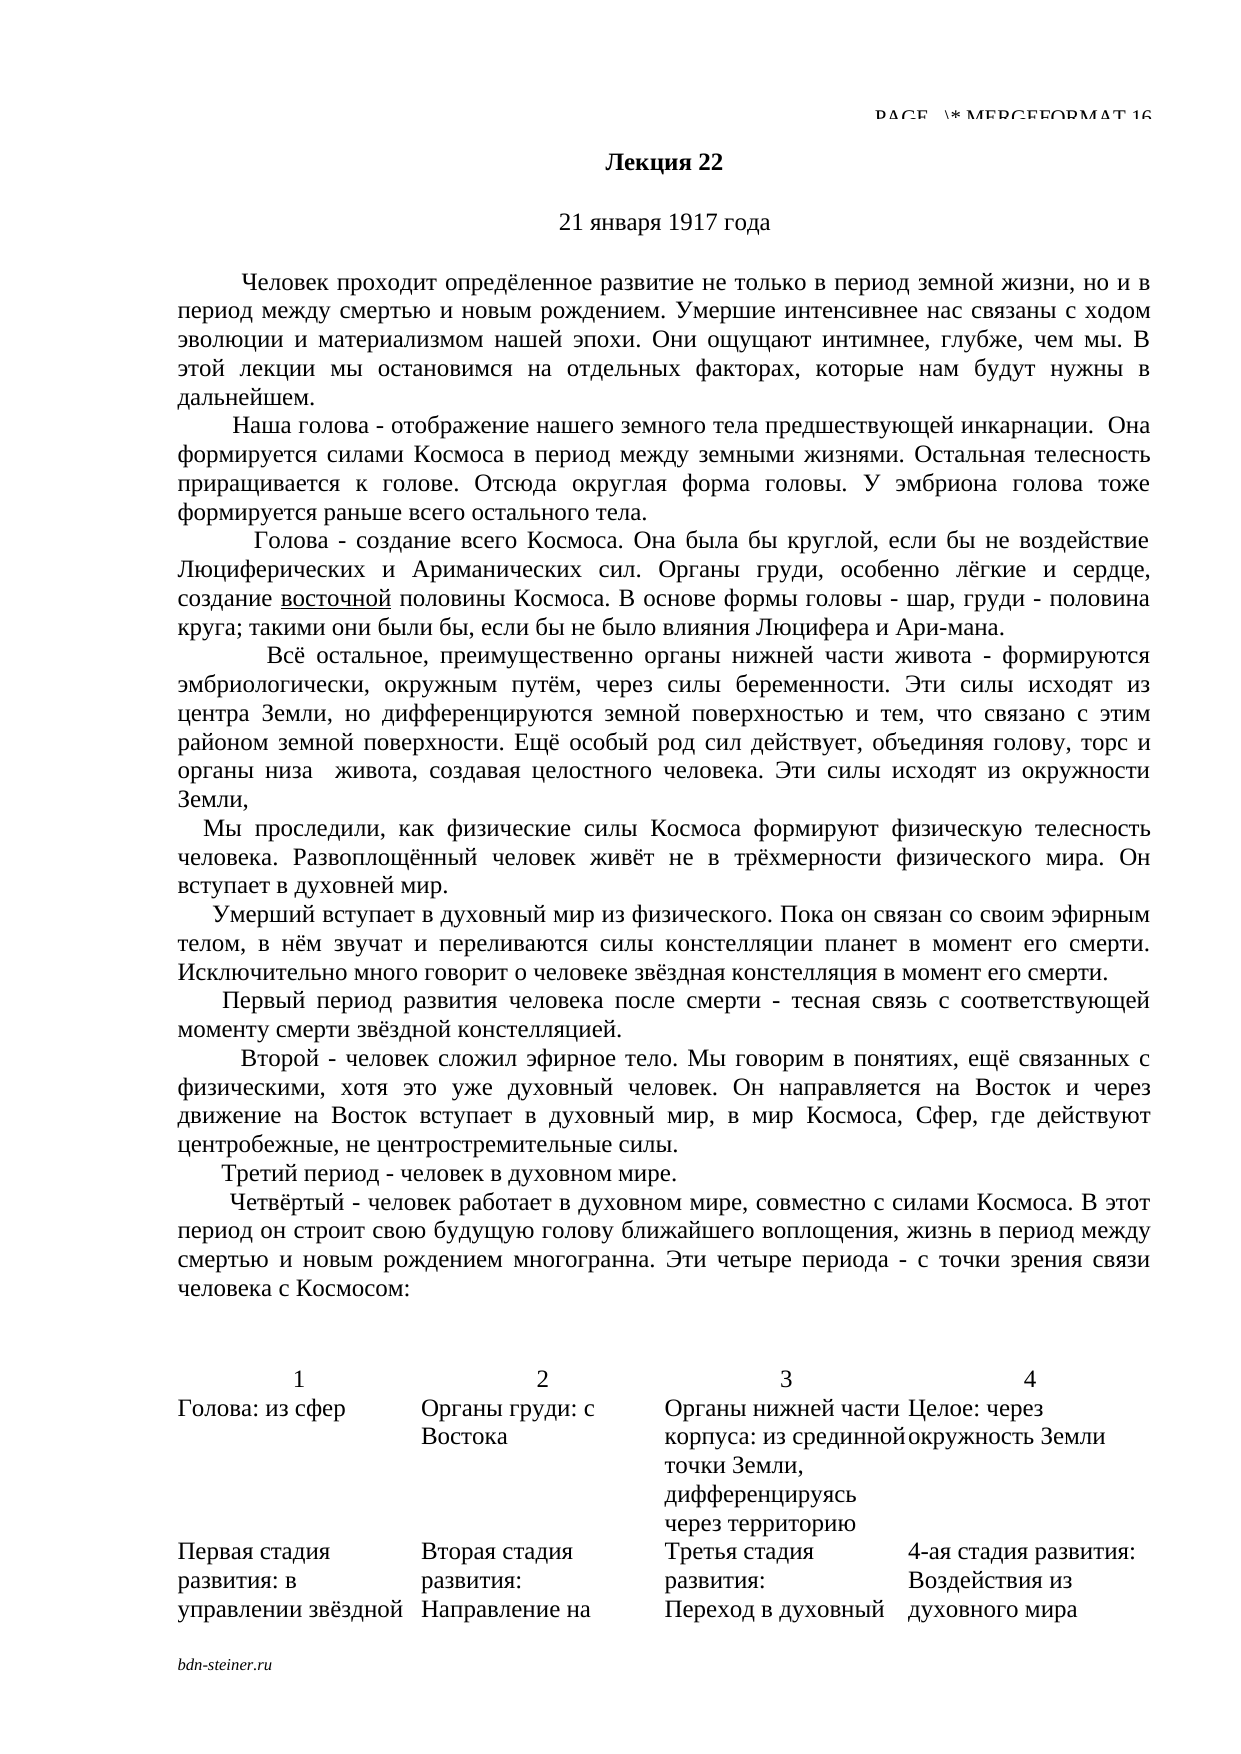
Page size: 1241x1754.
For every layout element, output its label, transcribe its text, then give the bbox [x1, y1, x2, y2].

table_header 1 [177, 1364, 421, 1393]
text Первый период развития человека после смерти - тесная связь с соответствующей моменту смерти звёздной констелляцией. [177, 985, 1152, 1043]
table_header 2 [421, 1364, 664, 1393]
table_cell Третья стадия развития: Переход в духовный мир [664, 1536, 908, 1623]
table_cell Первая стадия развития: в управлении звёздной [177, 1536, 421, 1623]
table_cell Вторая стадия развития: Направление на [421, 1536, 664, 1623]
table_header 3 [664, 1364, 908, 1393]
text Всё остальное, преимущественно органы нижней части живота - формируются эмбриологически, окружным путём, через силы беременности. Эти силы исходят из центра Земли, но дифференцируются земной поверхностью и тем, что связано с этим районом земной поверхности. Ещё особый род сил действует, объединяя голову, торс и органы низа живота, создавая целостного человека. Эти силы исходят из окружности Земли, [177, 640, 1152, 813]
table_header 4 [908, 1364, 1152, 1393]
table_cell Органы нижней части корпуса: из срединной точки Земли, дифференцируясь через территорию [664, 1393, 908, 1536]
text Голова - создание всего Космоса. Она была бы круглой, если бы не воздействие Люциферических и Ариманических сил. Органы груди, особенно лёгкие и сердце, создание восточной половины Космоса. В основе формы головы - шар, груди - половина круга; такими они были бы, если бы не было влияния Люцифера и Ари-мана. [177, 525, 1152, 640]
table_cell 4-ая стадия развития: Воздействия из духовного мира [908, 1536, 1152, 1623]
text Лекция 22 [177, 147, 1152, 176]
text Четвёртый - человек работает в духовном мире, совместно с силами Космоса. В этот период он строит свою будущую голову ближайшего воплощения, жизнь в период между смертью и новым рождением многогранна. Эти четыре периода - с точки зрения связи человека с Космосом: [177, 1187, 1152, 1302]
text Наша голова - отображение нашего земного тела предшествующей инкарнации. Она формируется силами Космоса в период между земными жизнями. Остальная телесность приращивается к голове. Отсюда округлая форма головы. У эмбриона голова тоже формируется раньше всего остального тела. [177, 410, 1152, 525]
table_cell Органы груди: с Востока [421, 1393, 664, 1536]
text Мы проследили, как физические силы Космоса формируют физическую телесность человека. Развоплощённый человек живёт не в трёхмерности физического мира. Он вступает в духовней мир. [177, 813, 1152, 899]
text Умерший вступает в духовный мир из физического. Пока он связан со своим эфирным телом, в нём звучат и переливаются силы констелляции планет в момент его смерти. Исключительно много говорит о человеке звёздная констелляция в момент его смерти. [177, 899, 1152, 985]
text 21 января 1917 года [177, 207, 1152, 236]
text Третий период - человек в духовном мире. [177, 1158, 1152, 1187]
table_cell Целое: через окружность Земли [908, 1393, 1152, 1536]
text Второй - человек сложил эфирное тело. Мы говорим в понятиях, ещё связанных с физическими, хотя это уже духовный человек. Он направляется на Восток и через движение на Восток вступает в духовный мир, в мир Космоса, Сфер, где действуют центробежные, не центростремительные силы. [177, 1043, 1152, 1158]
table_cell Голова: из сфер [177, 1393, 421, 1536]
text Человек проходит опредёленное развитие не только в период земной жизни, но и в период между смертью и новым рождением. Умершие интенсивнее нас связаны с ходом эволюции и материализмом нашей эпохи. Они ощущают интимнее, глубже, чем мы. В этой лекции мы остановимся на отдельных факторах, которые нам будут нужны в дальнейшем. [177, 267, 1152, 410]
